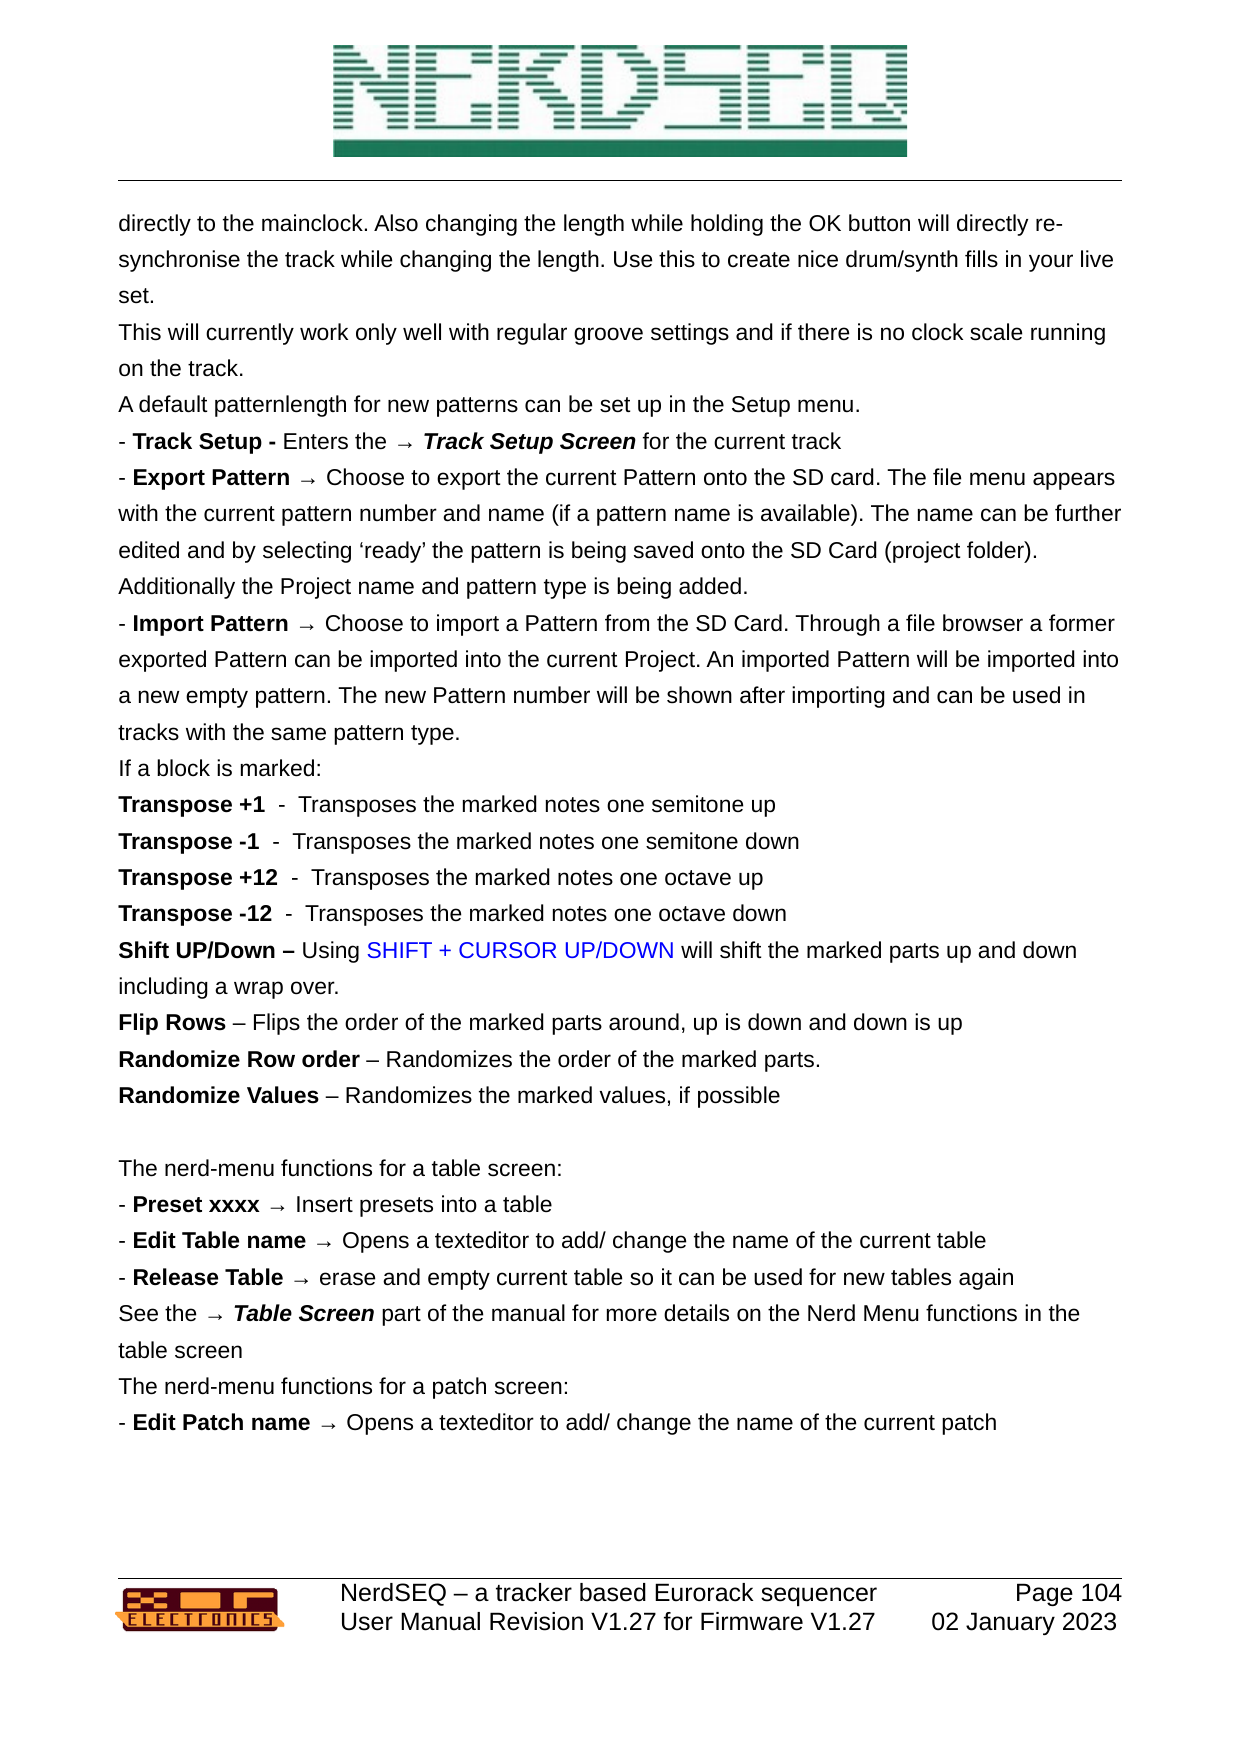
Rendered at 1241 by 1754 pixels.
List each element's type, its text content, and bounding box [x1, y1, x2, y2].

text - Edit Patch name → Opens a texteditor to add/ change the name of the current patch [118, 1409, 1122, 1436]
text - Track Setup - Enters the → Track Setup Screen for the current track [118, 428, 1122, 454]
text - Preset xxxx → Insert presets into a table [118, 1191, 1122, 1217]
text Transpose -1 - Transposes the marked notes one semitone down [118, 828, 1122, 854]
text Transpose +12 - Transposes the marked notes one octave up [118, 864, 1122, 890]
text - Release Table → erase and empty current table so it can be used for new tables again [118, 1264, 1122, 1290]
text - Edit Table name → Opens a texteditor to add/ change the name of the current table [118, 1227, 1122, 1254]
text directly to the mainclock. Also changing the length while holding the OK button will directly re-synchronise the track while changing the length. Use this to create nice drum/synth fills in your live set. This will currently work only well with regular groove settings and if there is no clock scale running on the track. [118, 209, 1122, 381]
text Randomize Row order – Randomizes the order of the marked parts. [118, 1046, 1122, 1072]
text Randomize Values – Randomizes the marked values, if possible [118, 1082, 1122, 1108]
picture [333, 45, 908, 157]
text A default patternlength for new patterns can be set up in the Setup menu. [118, 391, 1122, 418]
picture [115, 1584, 285, 1634]
text The nerd-menu functions for a table screen: [118, 1155, 1122, 1181]
text See the → Table Screen part of the manual for more details on the Nerd Menu functions in the table screen [118, 1300, 1122, 1363]
text If a block is marked: [118, 755, 1122, 781]
text Shift UP/Down – Using SHIFT + CURSOR UP/DOWN will shift the marked parts up and down including a wrap over. [118, 937, 1122, 999]
text - Export Pattern → Choose to export the current Pattern onto the SD card. The file menu appears with the current pattern number and name (if a pattern name is available). The name can be further edited and by selecting ‘ready’ the pattern is being saved onto the SD Card (project folder). Additionally the Project name and pattern type is being added. [118, 464, 1122, 599]
text Transpose +1 - Transposes the marked notes one semitone up [118, 791, 1122, 818]
text Transpose -12 - Transposes the marked notes one octave down [118, 900, 1122, 927]
text The nerd-menu functions for a patch screen: [118, 1373, 1122, 1399]
text - Import Pattern → Choose to import a Pattern from the SD Card. Through a file browser a former exported Pattern can be imported into the current Project. An imported Pattern will be imported into a new empty pattern. The new Pattern number will be shown after importing and can be used in tracks with the same pattern type. [118, 609, 1122, 745]
text Flip Rows – Flips the order of the marked parts around, up is down and down is up [118, 1009, 1122, 1036]
